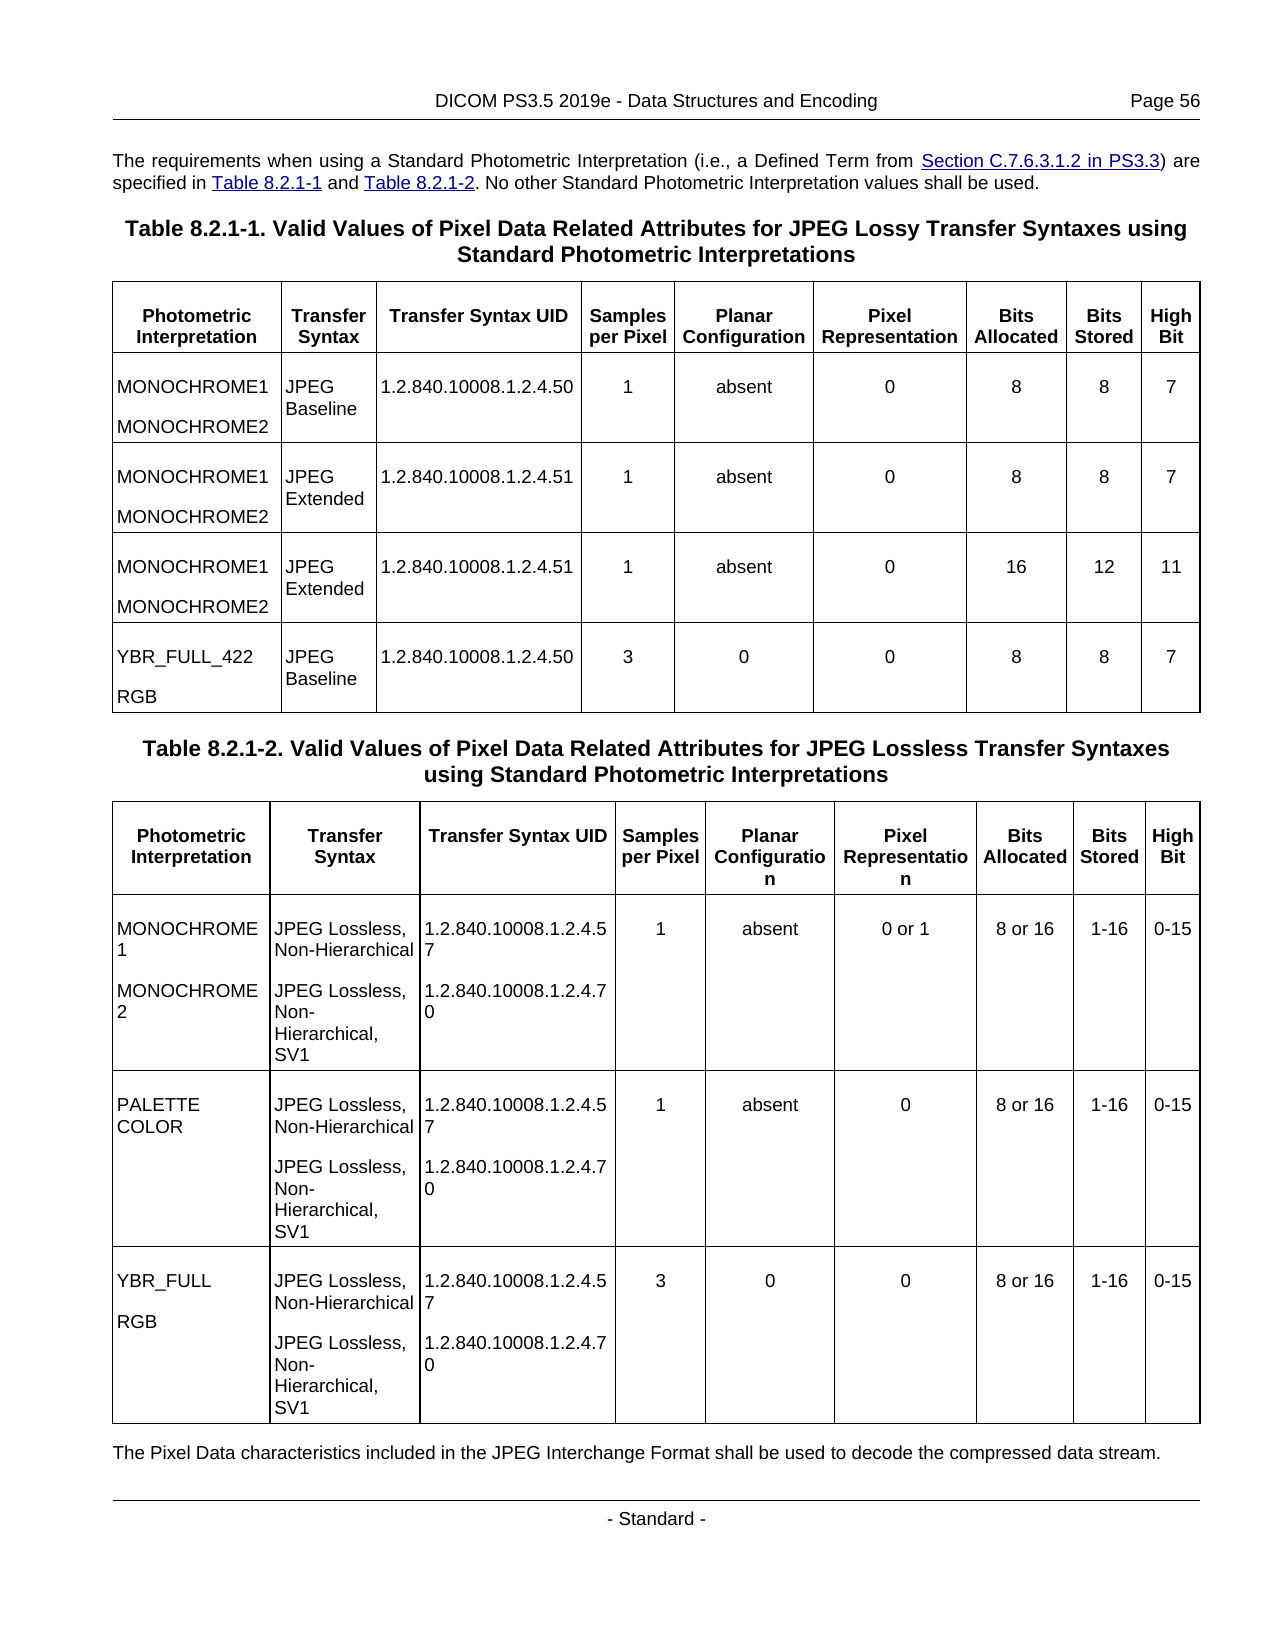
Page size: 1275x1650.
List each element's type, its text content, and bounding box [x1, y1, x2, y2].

table_cell 1.2.840.10008.1.2.4.57 1.2.840.10008.1.2.4.70 [421, 895, 615, 1070]
table_cell 1.2.840.10008.1.2.4.51 [377, 533, 581, 622]
table_cell 0 [814, 623, 966, 712]
table_cell 0-15 [1146, 1247, 1199, 1422]
table_cell 1.2.840.10008.1.2.4.57 1.2.840.10008.1.2.4.70 [421, 1071, 615, 1246]
text Table 8.2.1-1. Valid Values of Pixel Data Related Attributes for JPEG Lossy Transfer Syntaxes using Standard Photometric Interpretations [112, 216, 1200, 267]
table_cell 8 or 16 [977, 895, 1073, 1070]
table_cell absent [675, 443, 813, 532]
table_header Pixel Representation [814, 282, 966, 352]
table_cell 1-16 [1074, 895, 1145, 1070]
table_header Planar Configuration [675, 282, 813, 352]
table_cell 0 [706, 1247, 834, 1422]
table_cell 1-16 [1074, 1071, 1145, 1246]
table_cell absent [706, 895, 834, 1070]
table_cell 8 [967, 353, 1066, 442]
table_cell 7 [1142, 623, 1199, 712]
table_cell 7 [1142, 353, 1199, 442]
table_header Planar Configuration [706, 802, 834, 894]
table_cell absent [706, 1071, 834, 1246]
table_cell JPEG Lossless, Non-Hierarchical JPEG Lossless, Non-Hierarchical, SV1 [271, 1071, 419, 1246]
table_cell PALETTE COLOR [113, 1071, 269, 1246]
table_header Samples per Pixel [582, 282, 674, 352]
table_cell 0 [835, 1247, 976, 1422]
table_cell JPEG Baseline [282, 623, 376, 712]
table_cell 8 [967, 443, 1066, 532]
table_header Samples per Pixel [616, 802, 705, 894]
table_cell 3 [616, 1247, 705, 1422]
table_header Bits Allocated [967, 282, 1066, 352]
table_cell 1 [582, 353, 674, 442]
table_cell 12 [1067, 533, 1141, 622]
text The Pixel Data characteristics included in the JPEG Interchange Format shall be used to decode the compressed data stream. [112, 1442, 1200, 1464]
table_cell 0 [814, 533, 966, 622]
table_cell JPEG Extended [282, 533, 376, 622]
table_cell 0 [835, 1071, 976, 1246]
table_cell MONOCHROME1 MONOCHROME2 [113, 895, 269, 1070]
table_cell 11 [1142, 533, 1199, 622]
table_cell MONOCHROME1 MONOCHROME2 [113, 533, 281, 622]
table_cell YBR_FULL_422 RGB [113, 623, 281, 712]
table_header Bits Stored [1067, 282, 1141, 352]
table_header Transfer Syntax [282, 282, 376, 352]
table_cell 1 [582, 443, 674, 532]
table_cell MONOCHROME1 MONOCHROME2 [113, 353, 281, 442]
table_cell MONOCHROME1 MONOCHROME2 [113, 443, 281, 532]
table_cell 0 or 1 [835, 895, 976, 1070]
table_cell JPEG Lossless, Non-Hierarchical JPEG Lossless, Non-Hierarchical, SV1 [271, 895, 419, 1070]
table_cell YBR_FULL RGB [113, 1247, 269, 1422]
table_cell 1.2.840.10008.1.2.4.51 [377, 443, 581, 532]
table_cell 8 [967, 623, 1066, 712]
table_cell 0-15 [1146, 1071, 1199, 1246]
table_header Bits Stored [1074, 802, 1145, 894]
table_cell 8 or 16 [977, 1071, 1073, 1246]
table_cell 7 [1142, 443, 1199, 532]
table_cell 1.2.840.10008.1.2.4.50 [377, 353, 581, 442]
table_cell 0-15 [1146, 895, 1199, 1070]
table_cell 16 [967, 533, 1066, 622]
table_header Transfer Syntax UID [377, 282, 581, 352]
table_cell 8 [1067, 353, 1141, 442]
table_cell JPEG Extended [282, 443, 376, 532]
table_header High Bit [1142, 282, 1199, 352]
table_cell 1.2.840.10008.1.2.4.57 1.2.840.10008.1.2.4.70 [421, 1247, 615, 1422]
table_cell 1.2.840.10008.1.2.4.50 [377, 623, 581, 712]
table_cell 1 [616, 895, 705, 1070]
table_cell 0 [814, 353, 966, 442]
table_cell 0 [814, 443, 966, 532]
table_cell 3 [582, 623, 674, 712]
table_header Transfer Syntax [271, 802, 419, 894]
table_cell JPEG Lossless, Non-Hierarchical JPEG Lossless, Non-Hierarchical, SV1 [271, 1247, 419, 1422]
table_cell absent [675, 353, 813, 442]
table_header Photometric Interpretation [113, 282, 281, 352]
text The requirements when using a Standard Photometric Interpretation (i.e., a Defined Term from Section C.7.6.3.1.2 in PS3.3) are specified in Table 8.2.1-1 and Table 8.2.1-2. No other Standard Photometric Interpretation values shall be used. [112, 150, 1200, 193]
table_header Pixel Representation [835, 802, 976, 894]
table_cell 8 or 16 [977, 1247, 1073, 1422]
table_header Photometric Interpretation [113, 802, 269, 894]
text Table 8.2.1-2. Valid Values of Pixel Data Related Attributes for JPEG Lossless Transfer Syntaxes using Standard Photometric Interpretations [112, 736, 1200, 787]
table_cell 1 [616, 1071, 705, 1246]
table_header High Bit [1146, 802, 1199, 894]
table_cell 0 [675, 623, 813, 712]
table_cell 8 [1067, 443, 1141, 532]
table_header Transfer Syntax UID [421, 802, 615, 894]
table_cell 1 [582, 533, 674, 622]
table_header Bits Allocated [977, 802, 1073, 894]
table_cell JPEG Baseline [282, 353, 376, 442]
table_cell 1-16 [1074, 1247, 1145, 1422]
table_cell absent [675, 533, 813, 622]
table_cell 8 [1067, 623, 1141, 712]
